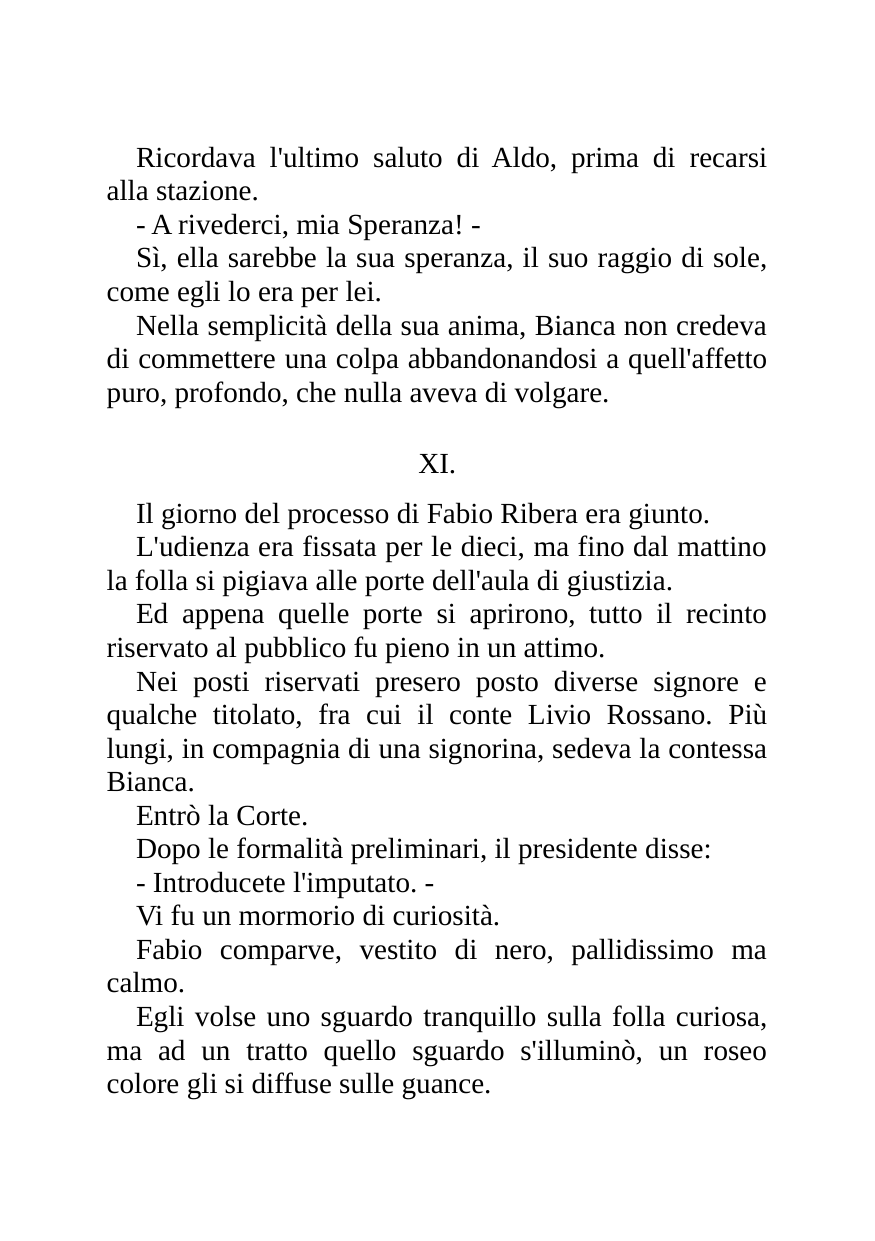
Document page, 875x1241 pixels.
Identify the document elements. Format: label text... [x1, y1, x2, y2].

text L'udienza era fissata per le dieci, ma fino dal mattino la folla si pigiava alle porte dell'aula di giustizia. [106, 529, 768, 597]
text Fabio comparve, vestito di nero, pallidissimo ma calmo. [106, 932, 768, 999]
text Il giorno del processo di Fabio Ribera era giunto. [106, 496, 768, 529]
text Vi fu un mormorio di curiosità. [106, 898, 768, 932]
text Entrò la Corte. [106, 798, 768, 831]
text Nella semplicità della sua anima, Bianca non credeva di commettere una colpa abbandonandosi a quell'affetto puro, profondo, che nulla aveva di volgare. [106, 308, 768, 408]
text Ed appena quelle porte si aprirono, tutto il recinto riservato al pubblico fu pieno in un attimo. [106, 597, 768, 664]
text - Introducete l'imputato. - [106, 865, 768, 898]
text Ricordava l'ultimo saluto di Aldo, prima di recarsi alla stazione. [106, 140, 768, 207]
text Sì, ella sarebbe la sua speranza, il suo raggio di sole, come egli lo era per lei. [106, 241, 768, 308]
text XI. [106, 446, 768, 479]
text Dopo le formalità preliminari, il presidente disse: [106, 831, 768, 865]
text Nei posti riservati presero posto diverse signore e qualche titolato, fra cui il conte Livio Rossano. Più lungi, in compagnia di una signorina, sedeva la contessa Bianca. [106, 664, 768, 798]
text Egli volse uno sguardo tranquillo sulla folla curiosa, ma ad un tratto quello sguardo s'illuminò, un roseo colore gli si diffuse sulle guance. [106, 999, 768, 1100]
text - A rivederci, mia Speranza! - [106, 207, 768, 241]
